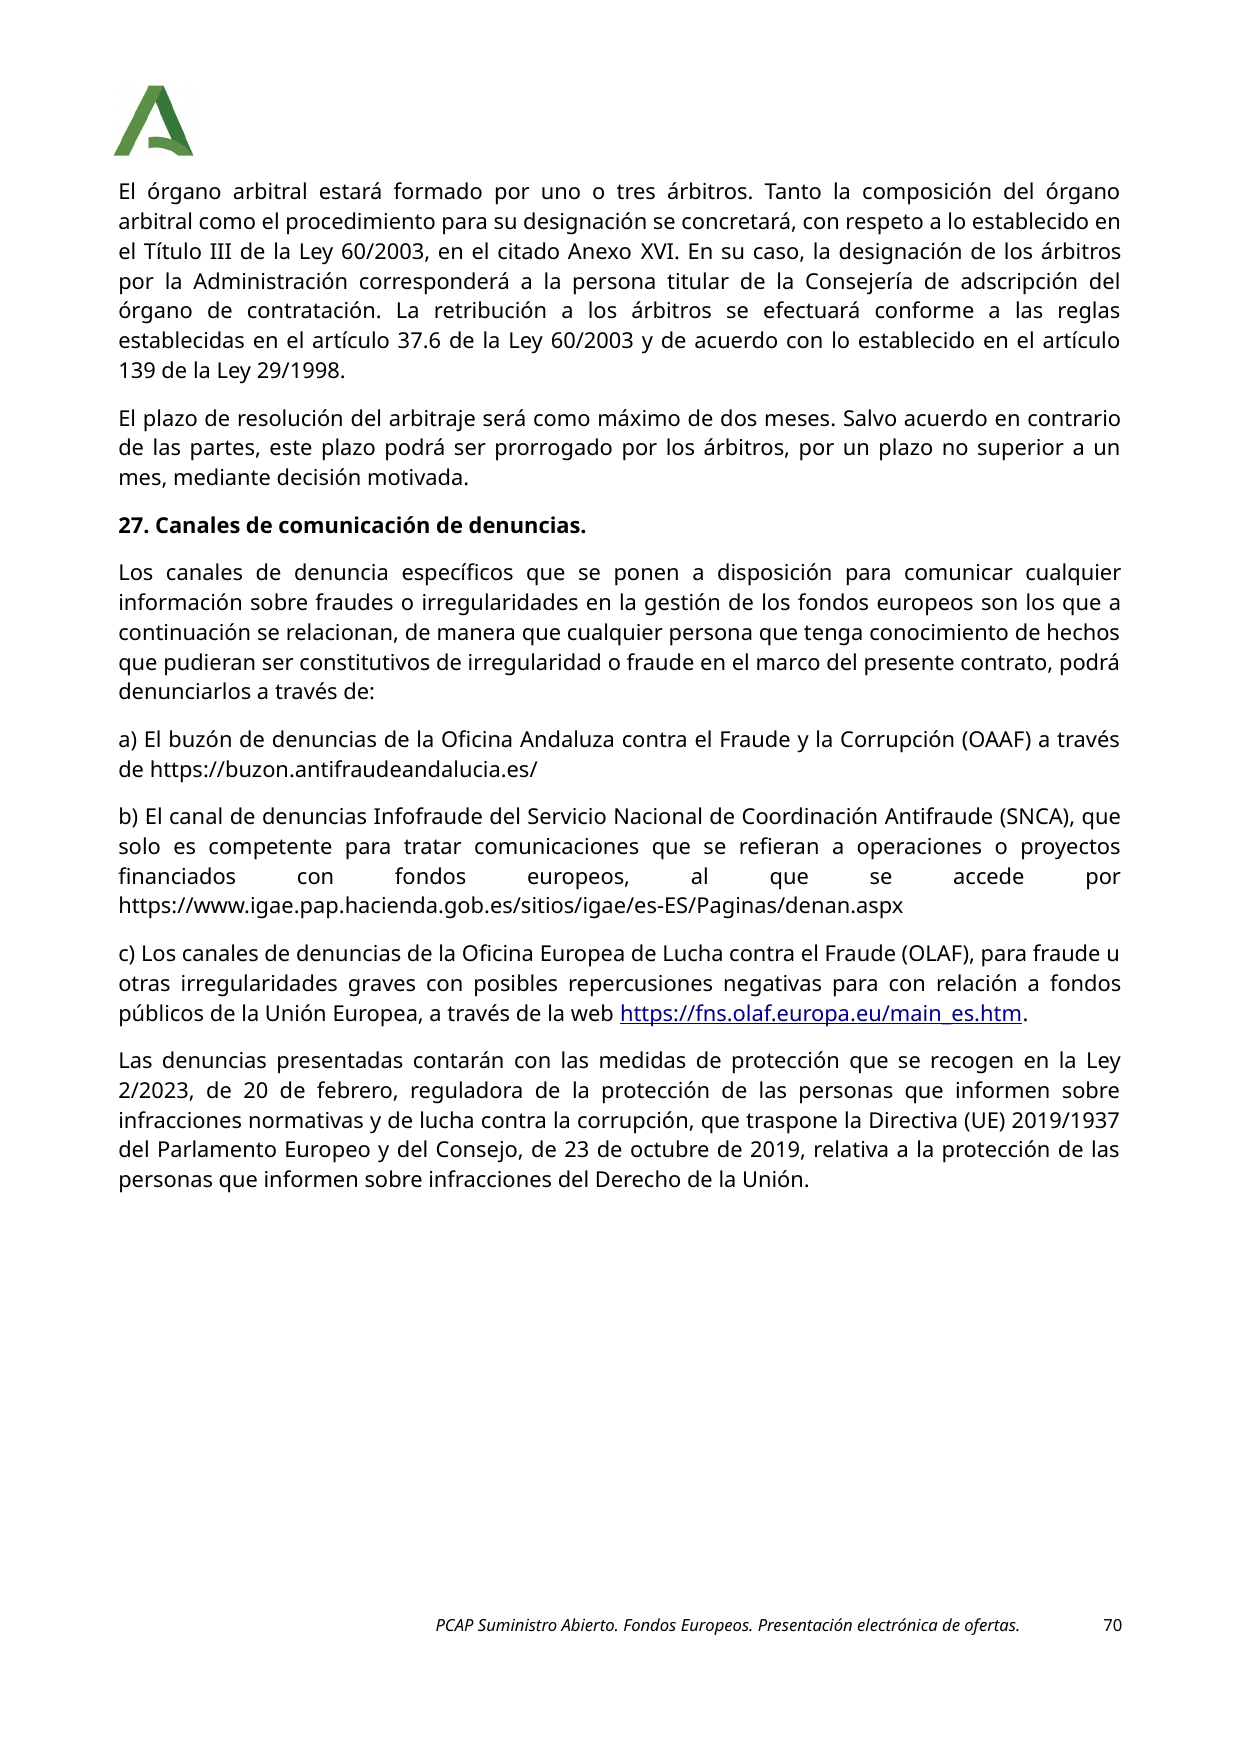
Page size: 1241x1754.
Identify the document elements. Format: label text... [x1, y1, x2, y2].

picture [109, 81, 198, 160]
text b) El canal de denuncias Infofraude del Servicio Nacional de Coordinación Antifraude (SNCA), que solo es competente para tratar comunicaciones que se refieran a operaciones o proyectos financiados con fondos europeos, al que se accede por https://www.igae.pap.hacienda.gob.es/sitios/igae/es-ES/Paginas/denan.aspx [118, 801, 1122, 920]
text El plazo de resolución del arbitraje será como máximo de dos meses. Salvo acuerdo en contrario de las partes, este plazo podrá ser prorrogado por los árbitros, por un plazo no superior a un mes, mediante decisión motivada. [118, 403, 1122, 492]
text c) Los canales de denuncias de la Oficina Europea de Lucha contra el Fraude (OLAF), para fraude u otras irregularidades graves con posibles repercusiones negativas para con relación a fondos públicos de la Unión Europea, a través de la web https://fns.olaf.europa.eu/main_es.htm. [118, 938, 1122, 1027]
text a) El buzón de denuncias de la Oficina Andaluza contra el Fraude y la Corrupción (OAAF) a través de https://buzon.antifraudeandalucia.es/ [118, 724, 1122, 783]
text Los canales de denuncia específicos que se ponen a disposición para comunicar cualquier información sobre fraudes o irregularidades en la gestión de los fondos europeos son los que a continuación se relacionan, de manera que cualquier persona que tenga conocimiento de hechos que pudieran ser constitutivos de irregularidad o fraude en el marco del presente contrato, podrá denunciarlos a través de: [118, 557, 1122, 706]
subtitle 27. Canales de comunicación de denuncias. [118, 510, 1122, 539]
text Las denuncias presentadas contarán con las medidas de protección que se recogen en la Ley 2/2023, de 20 de febrero, reguladora de la protección de las personas que informen sobre infracciones normativas y de lucha contra la corrupción, que traspone la Directiva (UE) 2019/1937 del Parlamento Europeo y del Consejo, de 23 de octubre de 2019, relativa a la protección de las personas que informen sobre infracciones del Derecho de la Unión. [118, 1045, 1122, 1194]
text El órgano arbitral estará formado por uno o tres árbitros. Tanto la composición del órgano arbitral como el procedimiento para su designación se concretará, con respeto a lo establecido en el Título III de la Ley 60/2003, en el citado Anexo XVI. En su caso, la designación de los árbitros por la Administración corresponderá a la persona titular de la Consejería de adscripción del órgano de contratación. La retribución a los árbitros se efectuará conforme a las reglas establecidas en el artículo 37.6 de la Ley 60/2003 y de acuerdo con lo establecido en el artículo 139 de la Ley 29/1998. [118, 176, 1122, 385]
